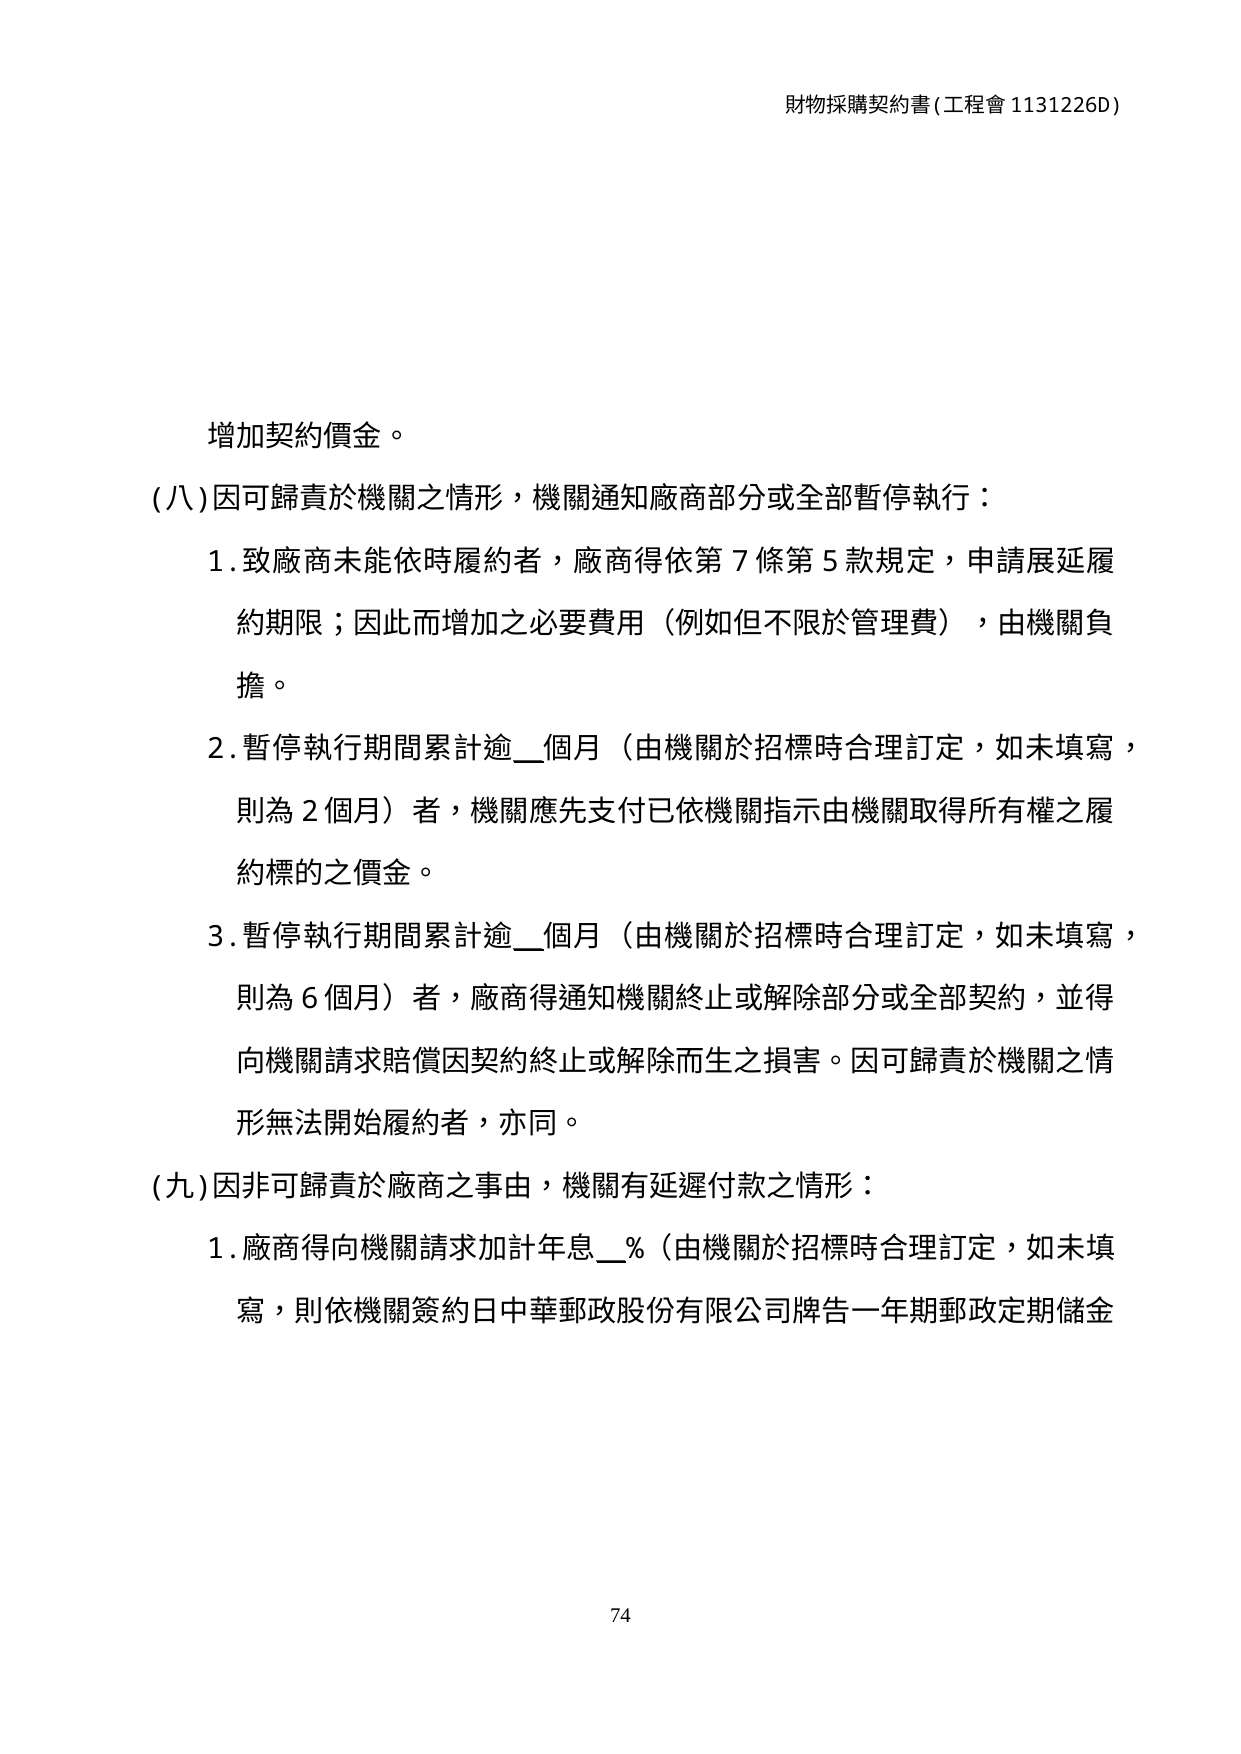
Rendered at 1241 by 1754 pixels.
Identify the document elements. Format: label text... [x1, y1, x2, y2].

text 增加契約價金。 [148, 392, 1122, 454]
text 2.暫停執行期間累計逾＿個月（由機關於招標時合理訂定，如未填寫，則為2個月）者，機關應先支付已依機關指示由機關取得所有權之履約標的之價金。 [207, 704, 1116, 892]
text 3.暫停執行期間累計逾＿個月（由機關於招標時合理訂定，如未填寫，則為6個月）者，廠商得通知機關終止或解除部分或全部契約，並得向機關請求賠償因契約終止或解除而生之損害。因可歸責於機關之情形無法開始履約者，亦同。 [207, 892, 1116, 1142]
text 1.廠商得向機關請求加計年息＿%（由機關於招標時合理訂定，如未填寫，則依機關簽約日中華郵政股份有限公司牌告一年期郵政定期儲金 [207, 1204, 1116, 1329]
text 1.致廠商未能依時履約者，廠商得依第7條第5款規定，申請展延履約期限；因此而增加之必要費用（例如但不限於管理費），由機關負擔。 [207, 517, 1116, 704]
text (九)因非可歸責於廠商之事由，機關有延遲付款之情形： [148, 1142, 1122, 1204]
text (八)因可歸責於機關之情形，機關通知廠商部分或全部暫停執行： [148, 454, 1122, 517]
